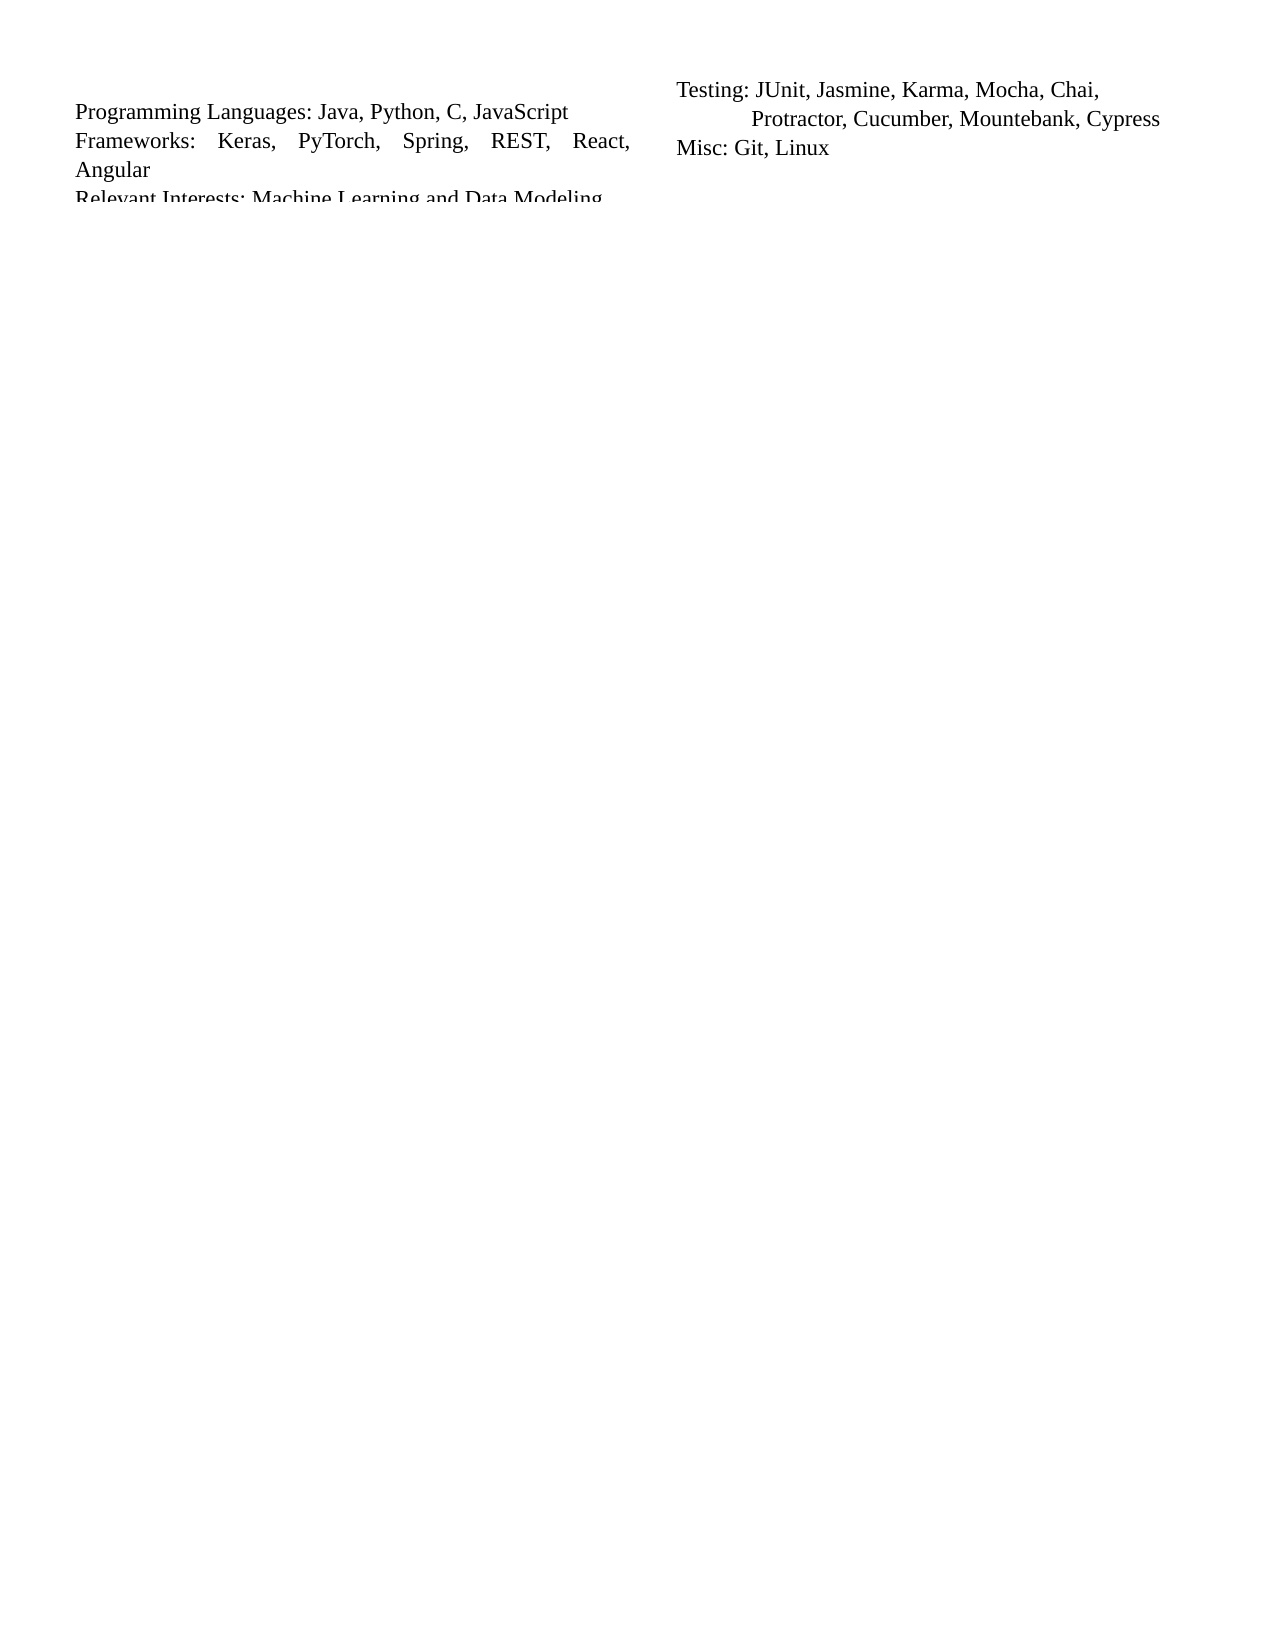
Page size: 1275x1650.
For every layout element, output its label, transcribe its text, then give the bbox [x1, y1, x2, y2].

text Relevant Interests: Machine Learning and Data Modeling [75, 185, 631, 202]
text Programming Languages: Java, Python, C, JavaScript [75, 98, 631, 125]
text Testing: JUnit, Jasmine, Karma, Mocha, Chai, Protractor, Cucumber, Mountebank, Cypress [676, 76, 1199, 132]
text Misc: Git, Linux [676, 134, 1199, 161]
text Frameworks: Keras, PyTorch, Spring, REST, React, Angular [75, 127, 631, 183]
